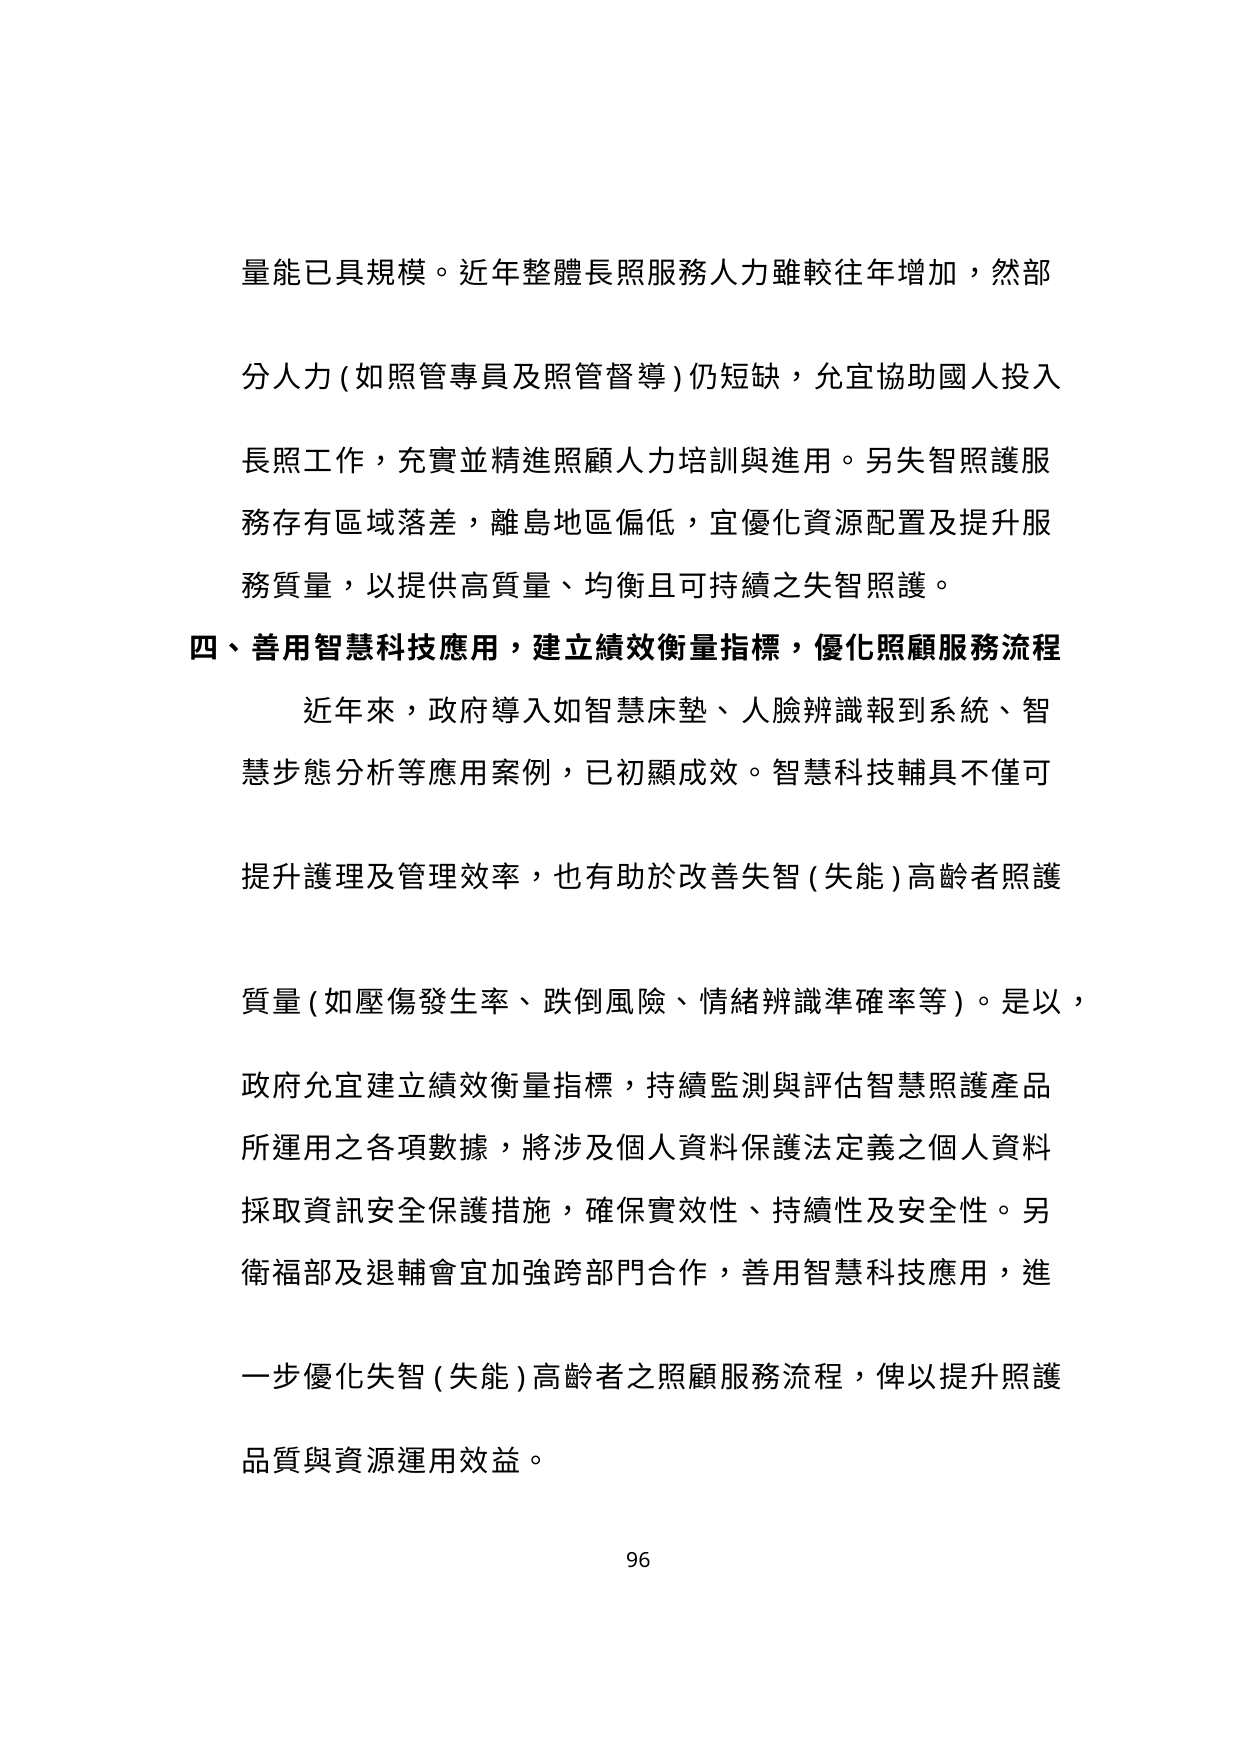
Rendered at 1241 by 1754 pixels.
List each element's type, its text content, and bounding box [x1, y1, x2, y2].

text 四、善用智慧科技應用，建立績效衡量指標，優化照顧服務流程 [182, 604, 1063, 667]
text 量能已具規模。近年整體長照服務人力雖較往年增加，然部分人力(如照管專員及照管督導)仍短缺，允宜協助國人投入長照工作，充實並精進照顧人力培訓與進用。另失智照護服務存有區域落差，離島地區偏低，宜優化資源配置及提升服務質量，以提供高質量、均衡且可持續之失智照護。 [236, 229, 1063, 604]
text 近年來，政府導入如智慧床墊、人臉辨識報到系統、智慧步態分析等應用案例，已初顯成效。智慧科技輔具不僅可提升護理及管理效率，也有助於改善失智(失能)高齡者照護質量(如壓傷發生率、跌倒風險、情緒辨識準確率等)。是以，政府允宜建立績效衡量指標，持續監測與評估智慧照護產品所運用之各項數據，將涉及個人資料保護法定義之個人資料採取資訊安全保護措施，確保實效性、持續性及安全性。另衛福部及退輔會宜加強跨部門合作，善用智慧科技應用，進一步優化失智(失能)高齡者之照顧服務流程，俾以提升照護品質與資源運用效益。 [236, 667, 1063, 1479]
